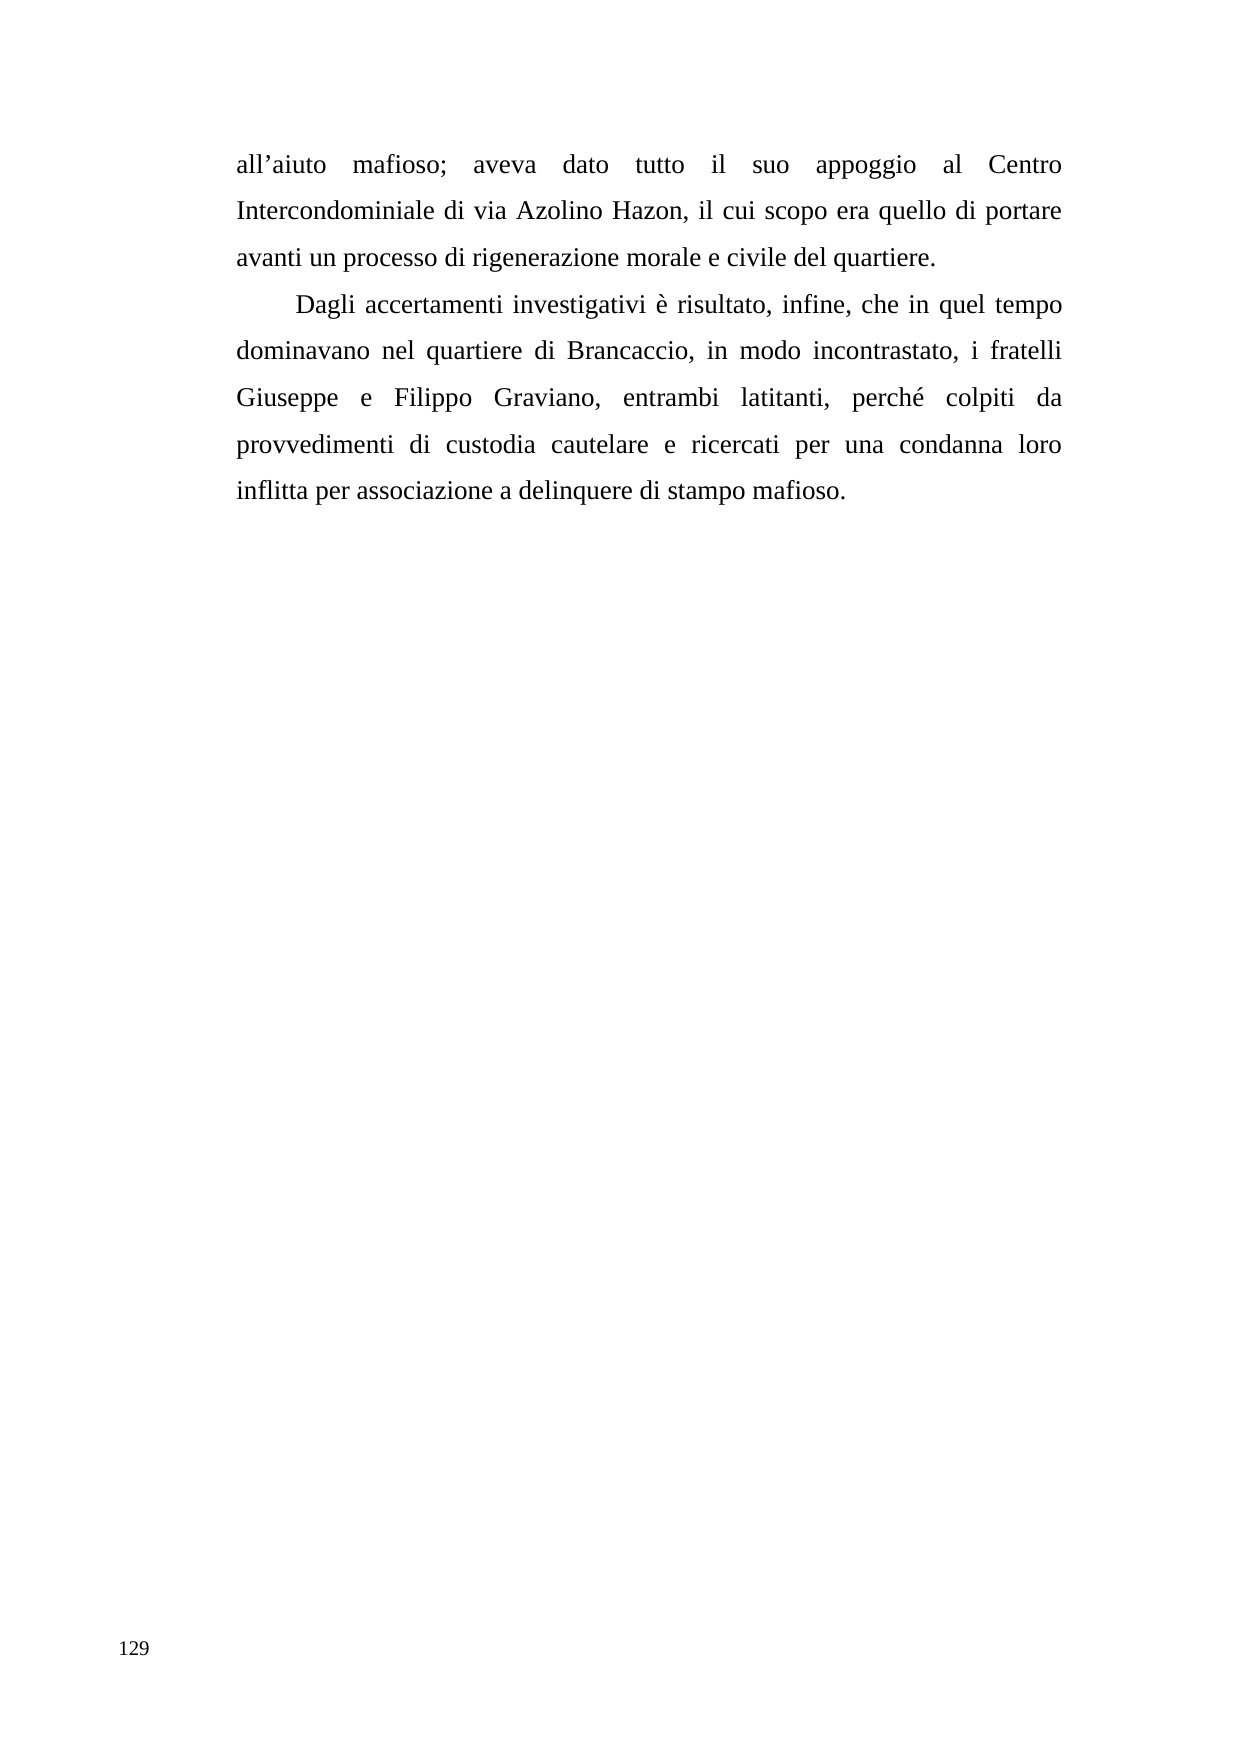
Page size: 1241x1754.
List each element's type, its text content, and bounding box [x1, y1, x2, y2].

text all’aiuto mafioso; aveva dato tutto il suo appoggio al Centro Intercondominiale di via Azolino Hazon, il cui scopo era quello di portare avanti un processo di rigenerazione morale e civile del quartiere. [236, 148, 1063, 272]
text Dagli accertamenti investigativi è risultato, infine, che in quel tempo dominavano nel quartiere di Brancaccio, in modo incontrastato, i fratelli Giuseppe e Filippo Graviano, entrambi latitanti, perché colpiti da provvedimenti di custodia cautelare e ricercati per una condanna loro inflitta per associazione a delinquere di stampo mafioso. [236, 288, 1063, 506]
